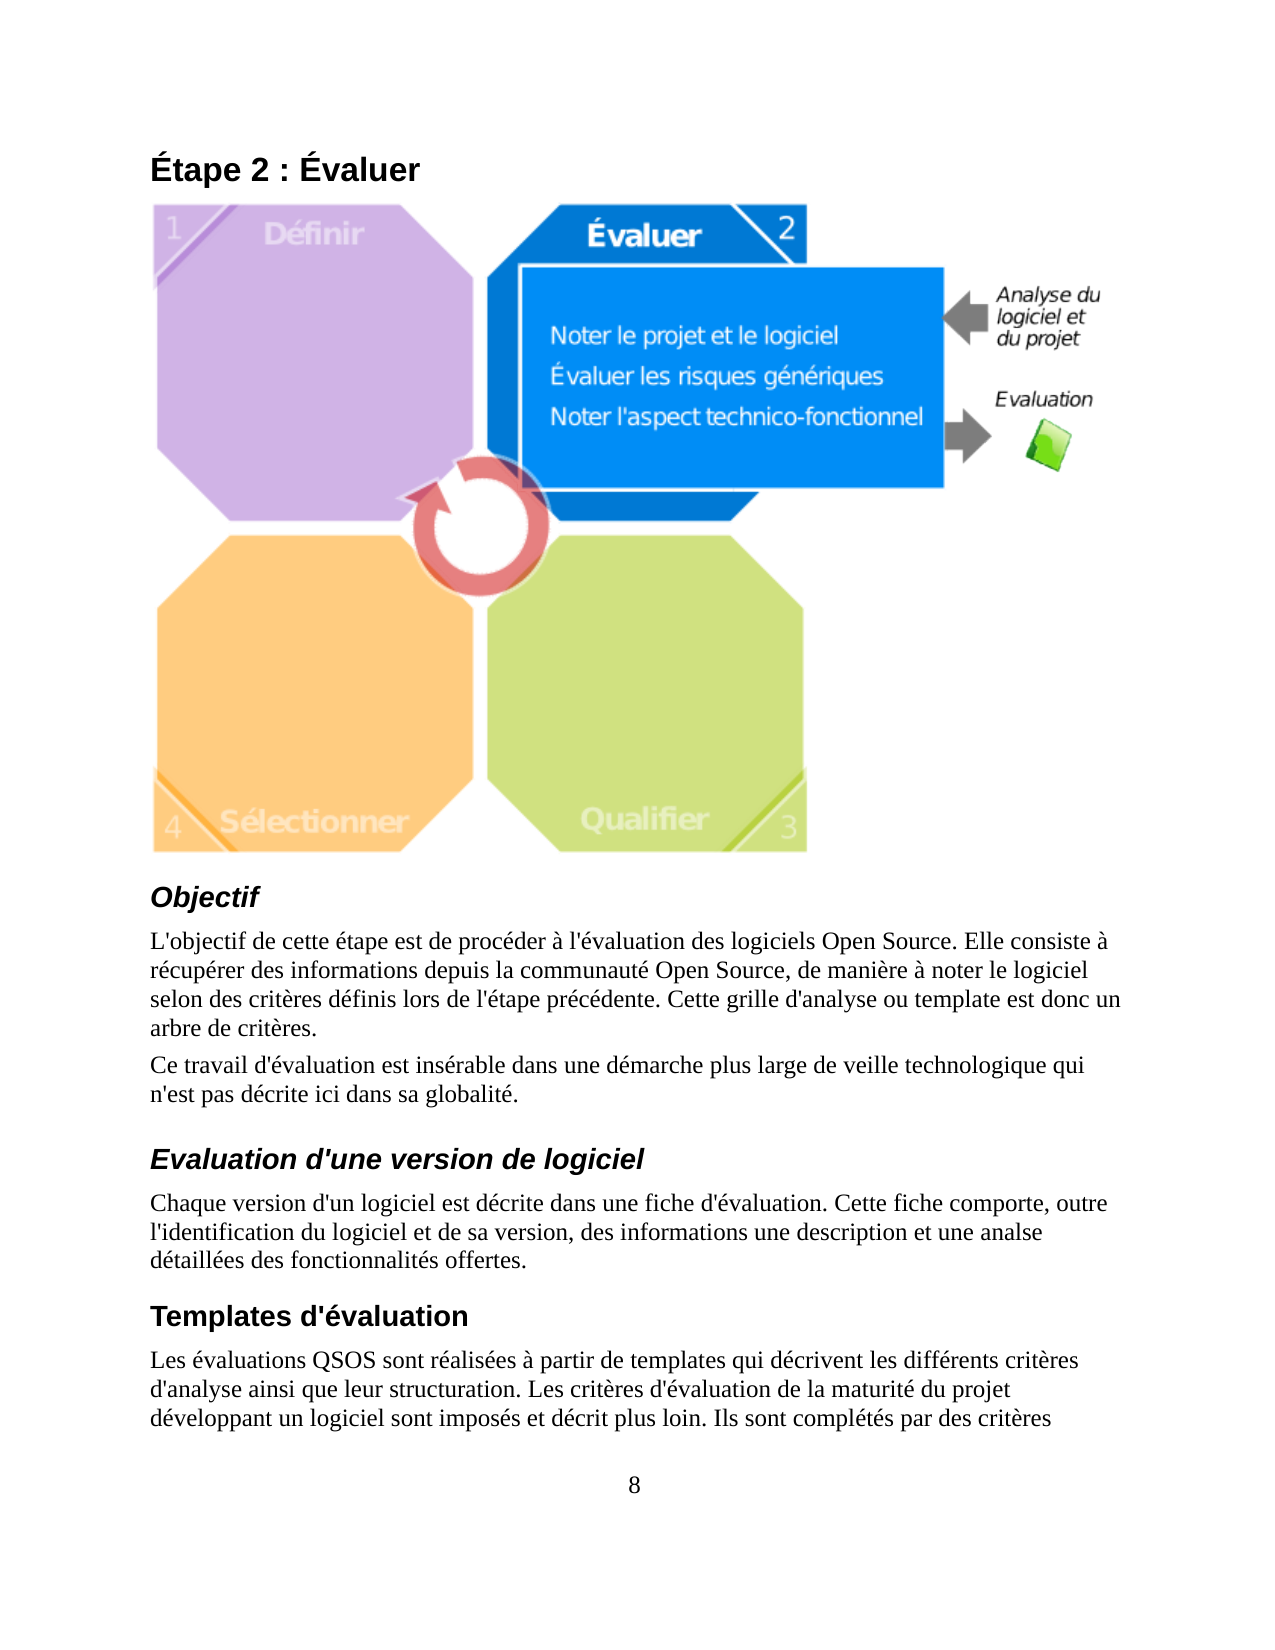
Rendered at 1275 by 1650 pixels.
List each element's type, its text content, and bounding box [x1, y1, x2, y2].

text L'objectif de cette étape est de procéder à l'évaluation des logiciels Open Source. Elle consiste à récupérer des informations depuis la communauté Open Source, de manière à noter le logiciel selon des critères définis lors de l'étape précédente. Cette grille d'analyse ou template est donc un arbre de critères. [150, 926, 1125, 1041]
subtitle Étape 2 : Évaluer [150, 150, 1125, 189]
text Les évaluations QSOS sont réalisées à partir de templates qui décrivent les différents critères d'analyse ainsi que leur structuration. Les critères d'évaluation de la maturité du projet développant un logiciel sont imposés et décrit plus loin. Ils sont complétés par des critères [150, 1345, 1125, 1431]
subtitle Templates d'évaluation [150, 1299, 1125, 1333]
text Chaque version d'un logiciel est décrite dans une fiche d'évaluation. Cette fiche comporte, outre l'identification du logiciel et de sa version, des informations une description et une analse détaillées des fonctionnalités offertes. [150, 1188, 1125, 1274]
text Ce travail d'évaluation est insérable dans une démarche plus large de veille technologique qui n'est pas décrite ici dans sa globalité. [150, 1050, 1125, 1108]
picture [150, 201, 1100, 856]
subtitle Evaluation d'une version de logiciel [150, 1142, 1125, 1175]
subtitle Objectif [150, 880, 1125, 914]
